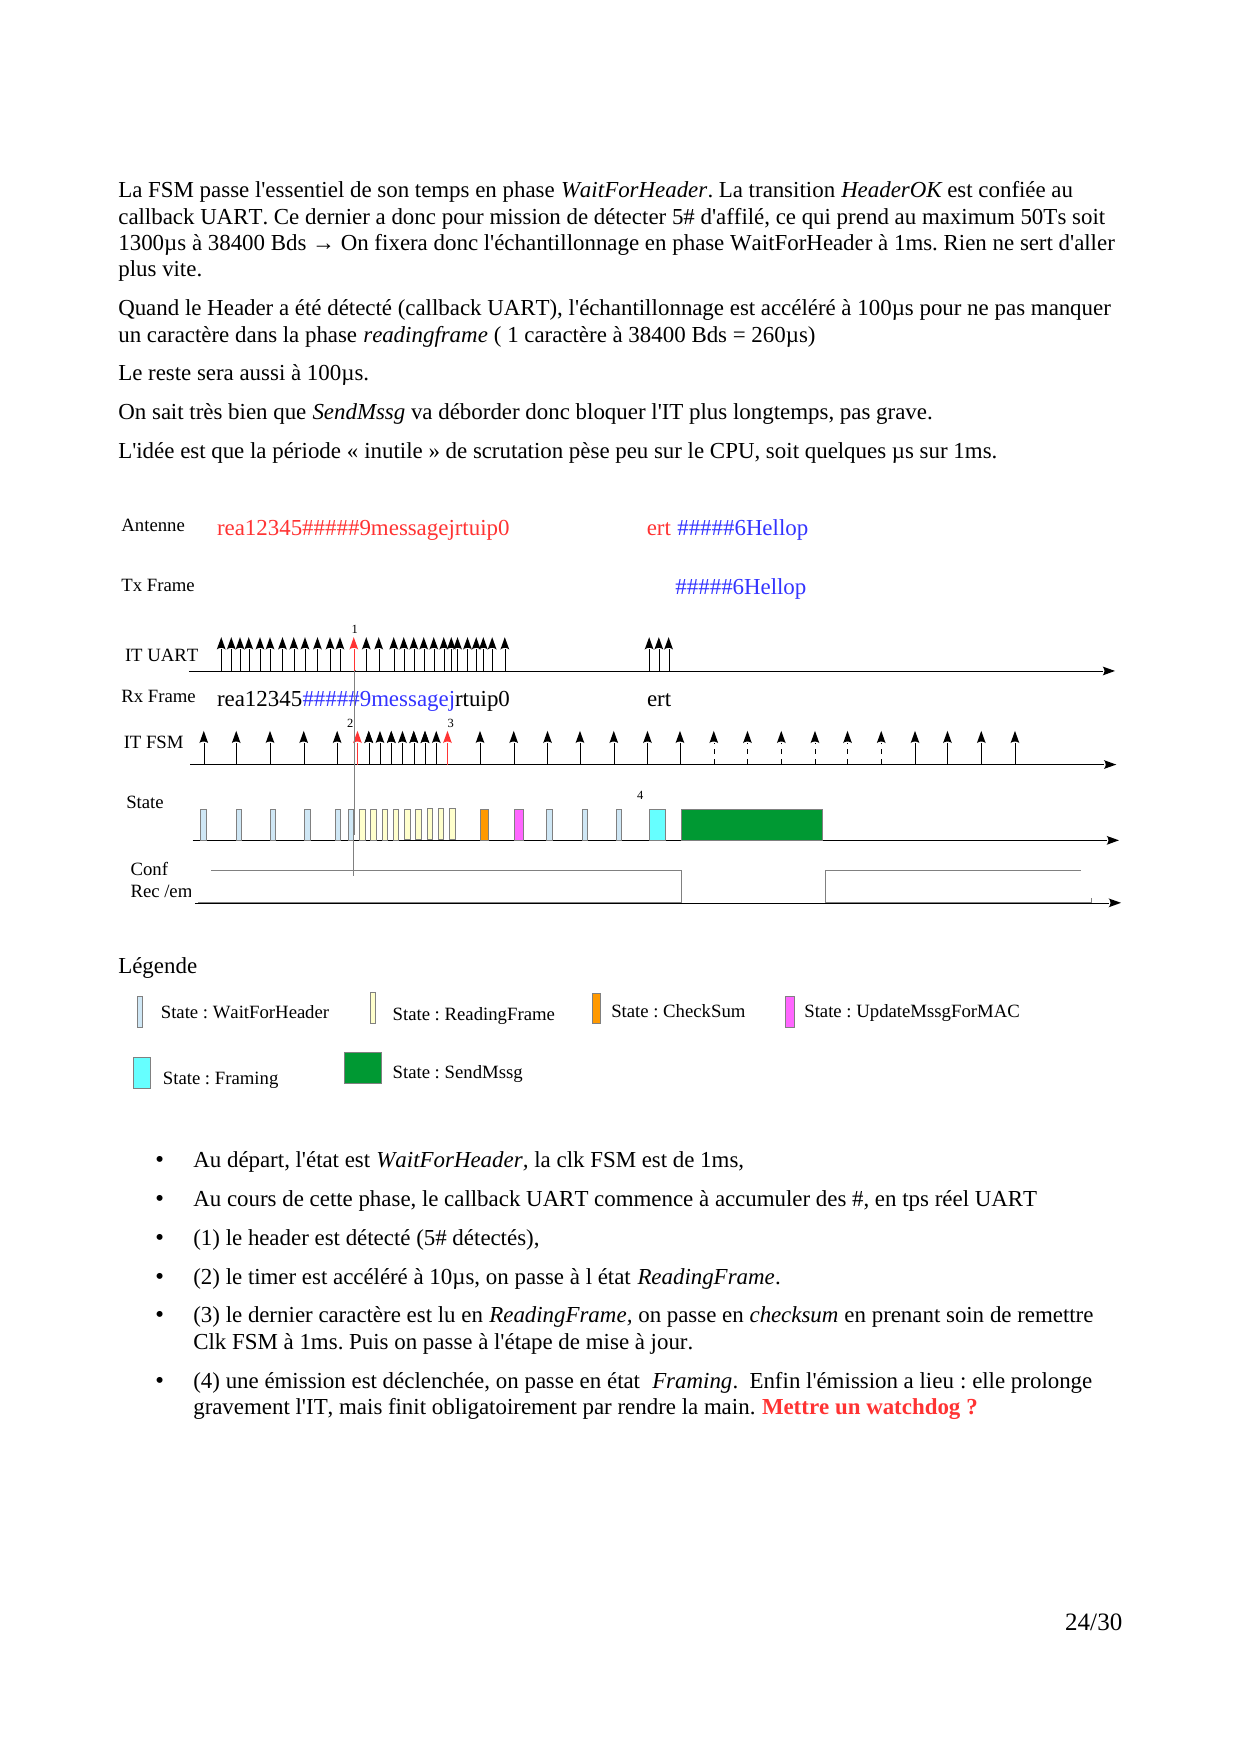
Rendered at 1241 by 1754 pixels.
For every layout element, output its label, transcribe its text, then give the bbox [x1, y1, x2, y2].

list (3) le dernier caractère est lu en ReadingFrame, on passe en checksum en prenant soin de remettre Clk FSM à 1ms. Puis on passe à l'étape de mise à jour. [156, 1302, 1122, 1354]
text Le reste sera aussi à 100µs. [118, 359, 1122, 386]
list (1) le header est détecté (5# détectés), [156, 1224, 1122, 1250]
list (4) une émission est déclenchée, on passe en état Framing. Enfin l'émission a lieu : elle prolonge gravement l'IT, mais finit obligatoirement par rendre la main. Mettre un watchdog ? [156, 1367, 1122, 1419]
text Quand le Header a été détecté (callback UART), l'échantillonnage est accéléré à 100µs pour ne pas manquer un caractère dans la phase readingframe ( 1 caractère à 38400 Bds = 260µs) [118, 294, 1122, 347]
text La FSM passe l'essentiel de son temps en phase WaitForHeader. La transition HeaderOK est confiée au callback UART. Ce dernier a donc pour mission de détecter 5# d'affilé, ce qui prend au maximum 50Ts soit 1300µs à 38400 Bds → On fixera donc l'échantillonnage en phase WaitForHeader à 1ms. Rien ne sert d'aller plus vite. [118, 176, 1122, 282]
text Légende [118, 952, 1122, 978]
list Au départ, l'état est WaitForHeader, la clk FSM est de 1ms, [156, 1146, 1122, 1172]
text L'idée est que la période « inutile » de scrutation pèse peu sur le CPU, soit quelques µs sur 1ms. [118, 437, 1122, 463]
list (2) le timer est accéléré à 10µs, on passe à l état ReadingFrame. [156, 1263, 1122, 1289]
text On sait très bien que SendMssg va déborder donc bloquer l'IT plus longtemps, pas grave. [118, 398, 1122, 425]
list Au cours de cette phase, le callback UART commence à accumuler des #, en tps réel UART [156, 1185, 1122, 1211]
